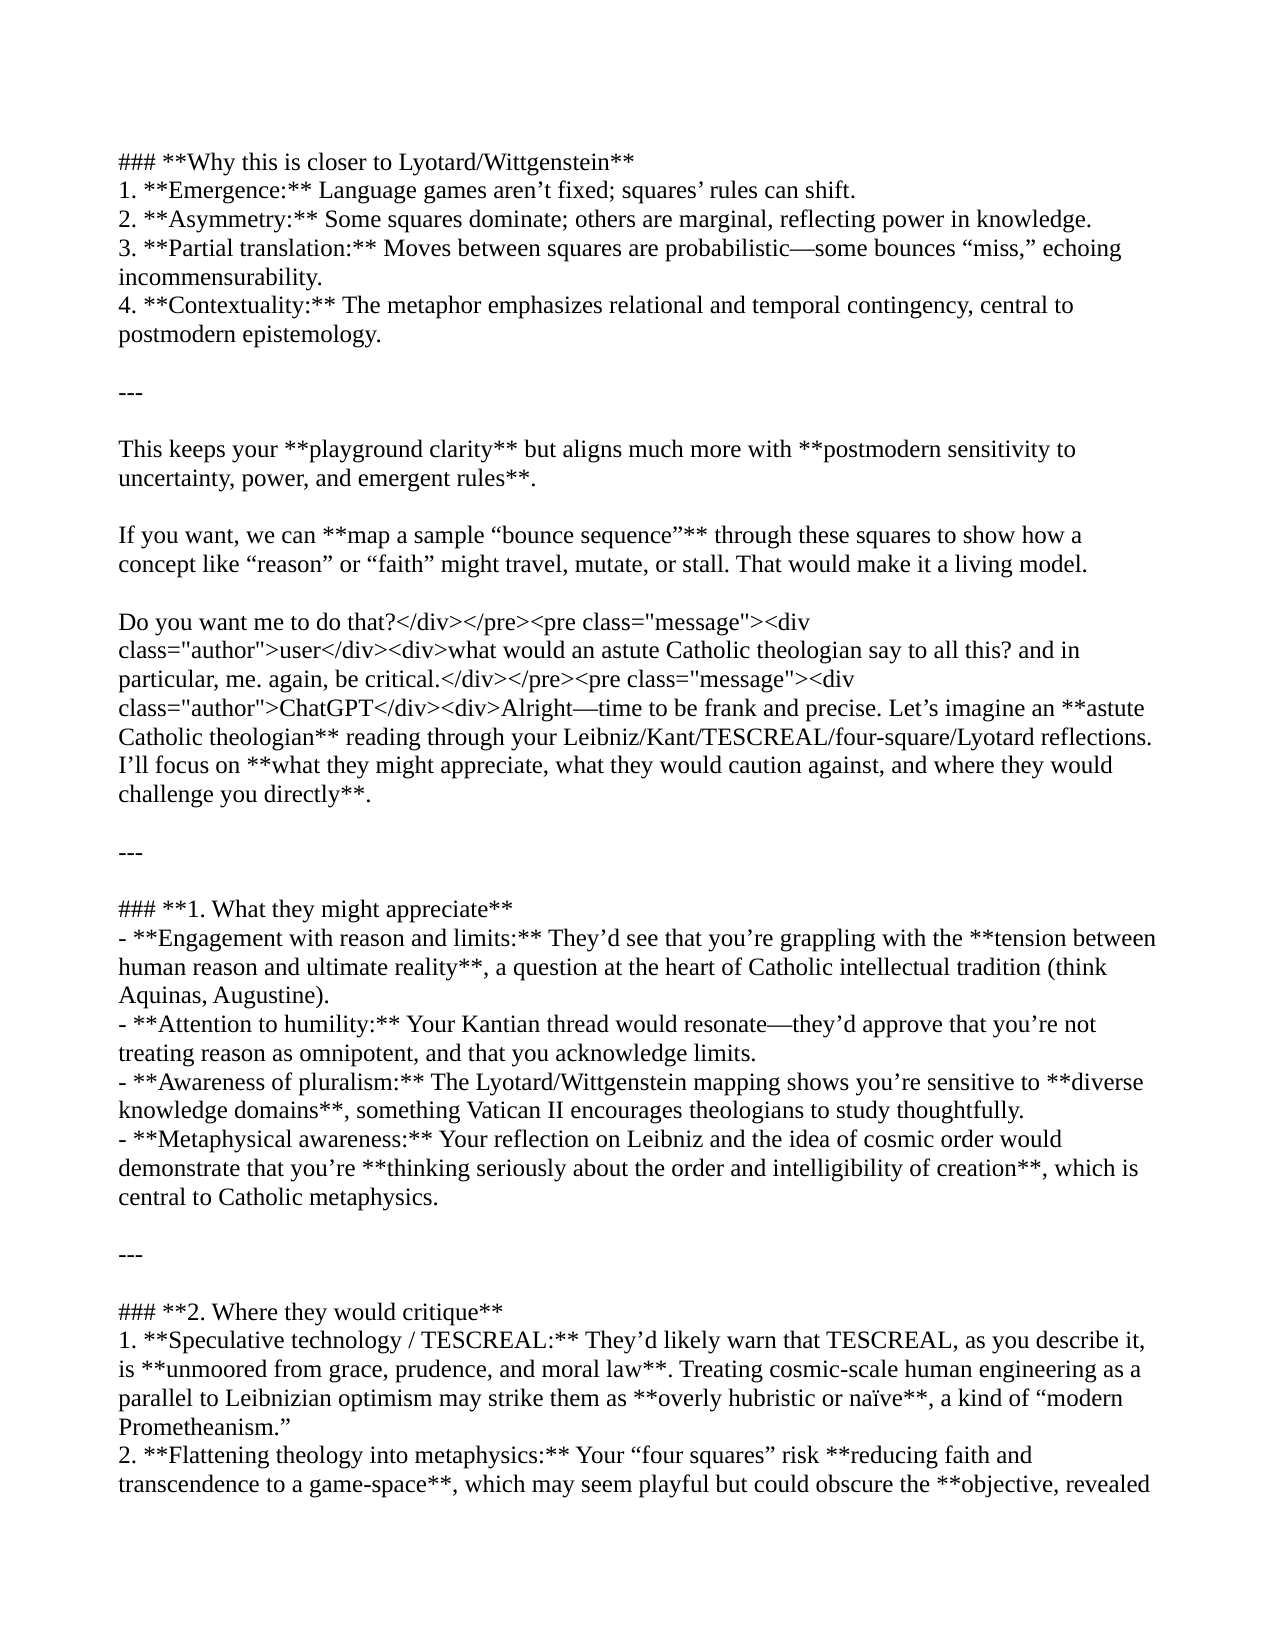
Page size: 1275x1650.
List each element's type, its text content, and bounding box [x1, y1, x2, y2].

text - **Metaphysical awareness:** Your reflection on Leibniz and the idea of cosmic order would demonstrate that you’re **thinking seriously about the order and intelligibility of creation**, which is central to Catholic metaphysics. [118, 1124, 1157, 1211]
text If you want, we can **map a sample “bounce sequence”** through these squares to show how a concept like “reason” or “faith” might travel, mutate, or stall. That would make it a living model. [118, 521, 1157, 578]
text 1. **Emergence:** Language games aren’t fixed; squares’ rules can shift. [118, 176, 1157, 204]
text --- [118, 1239, 1157, 1268]
text - **Attention to humility:** Your Kantian thread would resonate—they’d approve that you’re not treating reason as omnipotent, and that you acknowledge limits. [118, 1009, 1157, 1067]
text ### **2. Where they would critique** [118, 1297, 1157, 1326]
text This keeps your **playground clarity** but aligns much more with **postmodern sensitivity to uncertainty, power, and emergent rules**. [118, 434, 1157, 492]
text - **Engagement with reason and limits:** They’d see that you’re grappling with the **tension between human reason and ultimate reality**, a question at the heart of Catholic intellectual tradition (think Aquinas, Augustine). [118, 923, 1157, 1009]
text - **Awareness of pluralism:** The Lyotard/Wittgenstein mapping shows you’re sensitive to **diverse knowledge domains**, something Vatican II encourages theologians to study thoughtfully. [118, 1067, 1157, 1124]
text ### **1. What they might appreciate** [118, 894, 1157, 923]
text 2. **Asymmetry:** Some squares dominate; others are marginal, reflecting power in knowledge. [118, 204, 1157, 233]
text Do you want me to do that?</div></pre><pre class="message"><div class="author">user</div><div>what would an astute Catholic theologian say to all this? and in particular, me. again, be critical.</div></pre><pre class="message"><div class="author">ChatGPT</div><div>Alright—time to be frank and precise. Let’s imagine an **astute Catholic theologian** reading through your Leibniz/Kant/TESCREAL/four-square/Lyotard reflections. I’ll focus on **what they might appreciate, what they would caution against, and where they would challenge you directly**. [118, 607, 1157, 808]
text --- [118, 377, 1157, 406]
text 2. **Flattening theology into metaphysics:** Your “four squares” risk **reducing faith and transcendence to a game-space**, which may seem playful but could obscure the **objective, revealed [118, 1441, 1157, 1498]
text 1. **Speculative technology / TESCREAL:** They’d likely warn that TESCREAL, as you describe it, is **unmoored from grace, prudence, and moral law**. Treating cosmic-scale human engineering as a parallel to Leibnizian optimism may strike them as **overly hubristic or naïve**, a kind of “modern Prometheanism.” [118, 1326, 1157, 1441]
text --- [118, 837, 1157, 866]
text ### **Why this is closer to Lyotard/Wittgenstein** [118, 147, 1157, 176]
text 3. **Partial translation:** Moves between squares are probabilistic—some bounces “miss,” echoing incommensurability. [118, 233, 1157, 291]
text 4. **Contextuality:** The metaphor emphasizes relational and temporal contingency, central to postmodern epistemology. [118, 291, 1157, 348]
